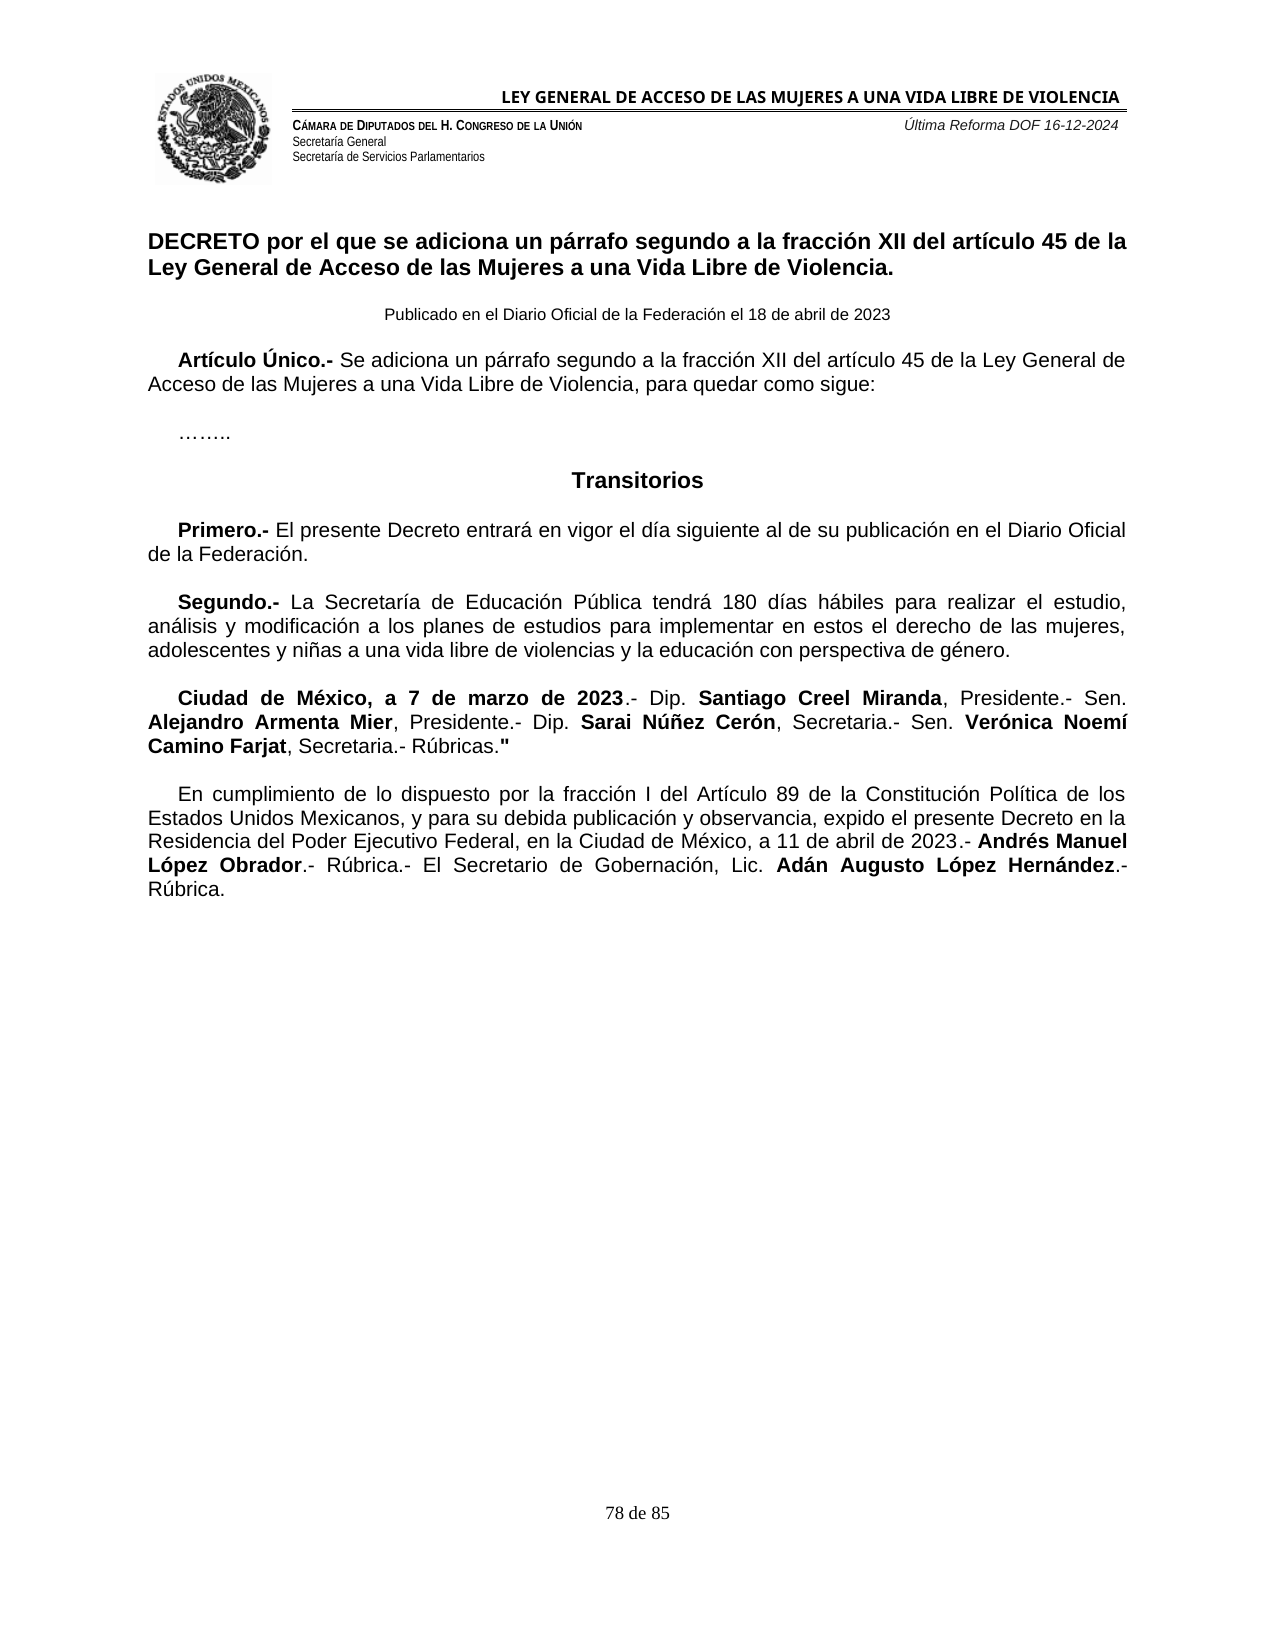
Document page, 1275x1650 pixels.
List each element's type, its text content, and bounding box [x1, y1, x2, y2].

text DECRETO por el que se adiciona un párrafo segundo a la fracción XII del artículo 45 de la Ley General de Acceso de las Mujeres a una Vida Libre de Violencia. [148, 228, 1127, 281]
text En cumplimiento de lo dispuesto por la fracción I del Artículo 89 de la Constitución Política de los Estados Unidos Mexicanos, y para su debida publicación y observancia, expido el presente Decreto en la Residencia del Poder Ejecutivo Federal, en la Ciudad de México, a 11 de abril de 2023.- Andrés Manuel López Obrador.- Rúbrica.- El Secretario de Gobernación, Lic. Adán Augusto López Hernández.- Rúbrica. [148, 781, 1127, 901]
text Transitorios [148, 467, 1127, 494]
text …….. [148, 419, 1127, 443]
text Publicado en el Diario Oficial de la Federación el 18 de abril de 2023 [148, 304, 1127, 324]
text Primero.- El presente Decreto entrará en vigor el día siguiente al de su publicación en el Diario Oficial de la Federación. [148, 518, 1127, 566]
text Ciudad de México, a 7 de marzo de 2023.- Dip. Santiago Creel Miranda, Presidente.- Sen. Alejandro Armenta Mier, Presidente.- Dip. Sarai Núñez Cerón, Secretaria.- Sen. Verónica Noemí Camino Farjat, Secretaria.- Rúbricas." [148, 686, 1127, 757]
text Segundo.- La Secretaría de Educación Pública tendrá 180 días hábiles para realizar el estudio, análisis y modificación a los planes de estudios para implementar en estos el derecho de las mujeres, adolescentes y niñas a una vida libre de violencias y la educación con perspectiva de género. [148, 590, 1127, 662]
text Artículo Único.- Se adiciona un párrafo segundo a la fracción XII del artículo 45 de la Ley General de Acceso de las Mujeres a una Vida Libre de Violencia, para quedar como sigue: [148, 348, 1127, 396]
